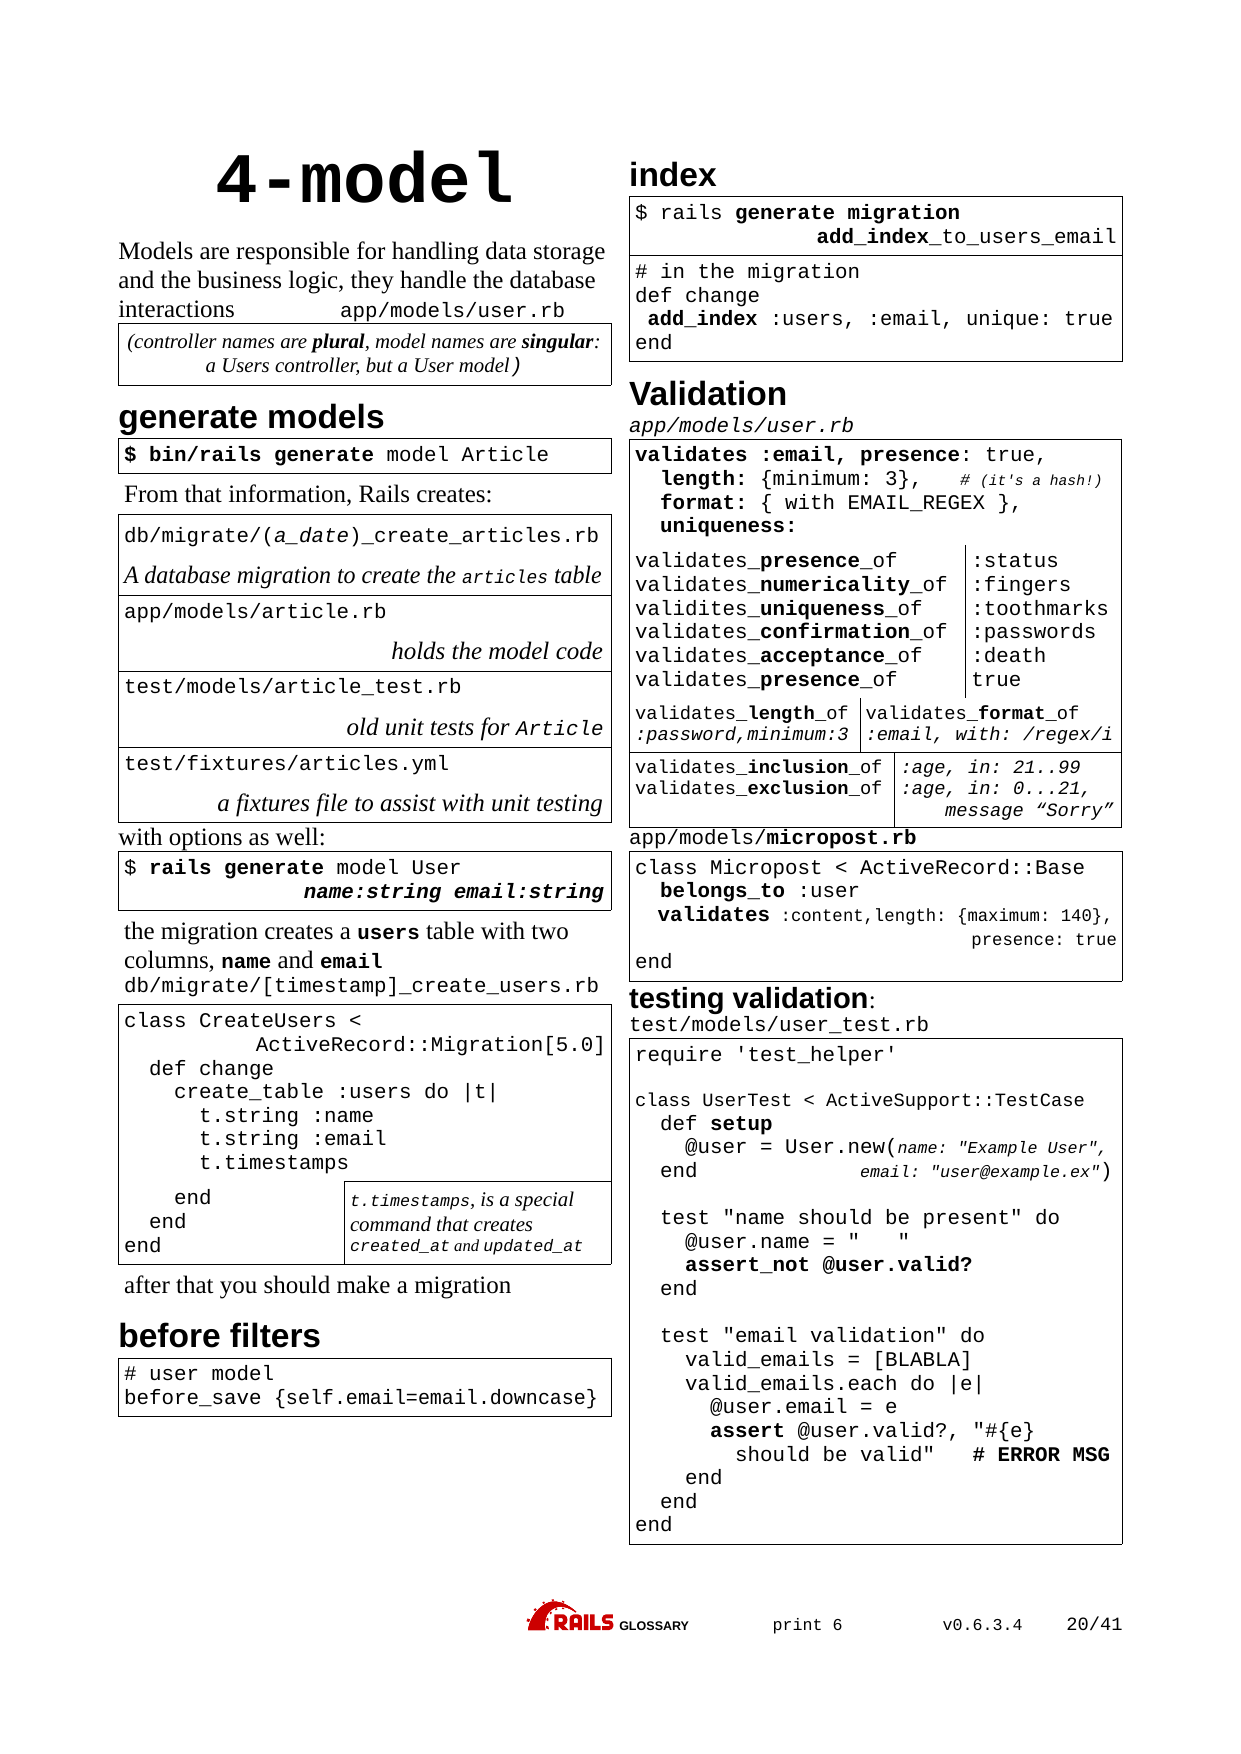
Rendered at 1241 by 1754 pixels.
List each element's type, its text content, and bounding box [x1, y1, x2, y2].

table_cell the migration creates a users table with two columns, name and email db/migrate/[timestamp]_create_users.rb [118, 911, 611, 1004]
subtitle index [629, 155, 1122, 193]
table_cell t.timestamps, is a special command that creates created_at and updated_at [345, 1182, 611, 1264]
table_cell validates_inclusion_of validates_exclusion_of [630, 753, 894, 827]
table_cell app/models/article.rb [119, 596, 611, 630]
table_cell validates_length_of :password,minimum:3 [630, 698, 860, 752]
text with options as well: [118, 823, 611, 851]
text app/models/user.rb [629, 415, 1122, 438]
table_header # user model before_save {self.email=email.downcase} [119, 1359, 611, 1416]
table_header $ bin/rails generate model Article [119, 439, 611, 473]
text testing validation: [629, 982, 1122, 1014]
table_cell class CreateUsers < ActiveRecord::Migration[5.0] def change create_table :users do |t| t.string :name t.string :email t.timestamps [119, 1005, 611, 1181]
subtitle generate models [118, 396, 611, 435]
table_cell validates_presence_of validates_numericality_of validites_uniqueness_of validates_confirmation_of validates_acceptance_of validates_presence_of [630, 545, 965, 698]
subtitle before filters [118, 1316, 611, 1355]
table_cell validates_format_of :email, with: /regex/i [861, 698, 1121, 752]
table_cell # in the migration def change add_index :users, :email, unique: true end [630, 256, 1122, 361]
table_cell after that you should make a migration [118, 1265, 611, 1304]
table_cell A database migration to create the articles table [119, 555, 611, 595]
table_cell :status :fingers :toothmarks :passwords :death true [966, 545, 1121, 698]
table_cell db/migrate/(a_date)_create_articles.rb [119, 515, 611, 555]
table_cell old unit tests for Article [119, 706, 611, 747]
table_cell end end end [119, 1181, 344, 1264]
table_header $ rails generate migration add_index_to_users_email [630, 197, 1122, 255]
text app/models/micropost.rb [629, 828, 1122, 851]
table_header class Micropost < ActiveRecord::Base belongs_to :user validates :content,length: {maximum: 140}, presence: true end [630, 852, 1122, 981]
table_header require 'test_helper' class UserTest < ActiveSupport::TestCase def setup @user = User.new(name: "Example User", end email: "user@example.ex") test "name should be present" do @user.name = " " assert_not @user.valid? end test "email validation" do valid_emails = [BLABLA] valid_emails.each do |e| @user.email = e assert @user.valid?, "#{e} should be valid" # ERROR MSG end end end [630, 1039, 1122, 1544]
text Models are responsible for handling data storage and the business logic, they handle the database interactions app/models/user.rb [118, 236, 611, 323]
table_cell test/models/article_test.rb [119, 672, 611, 706]
table_cell holds the model code [119, 630, 611, 671]
table_cell :age, in: 21..99 :age, in: 0...21, message “Sorry” [895, 753, 1121, 827]
subtitle Validation [629, 373, 1122, 412]
subtitle 4-model [118, 143, 611, 224]
table_cell test/fixtures/articles.yml [119, 748, 611, 782]
table_header $ rails generate model User name:string email:string [119, 852, 611, 910]
table_cell a fixtures file to assist with unit testing [119, 782, 611, 822]
table_header validates :email, presence: true, length: {minimum: 3}, # (it's a hash!) format: { with EMAIL_REGEX }, uniqueness: [630, 440, 1121, 545]
table_header (controller names are plural, model names are singular: a Users controller, but a User model) [119, 324, 611, 384]
table_header From that information, Rails creates: [118, 474, 611, 514]
text test/models/user_test.rb [629, 1014, 1122, 1038]
